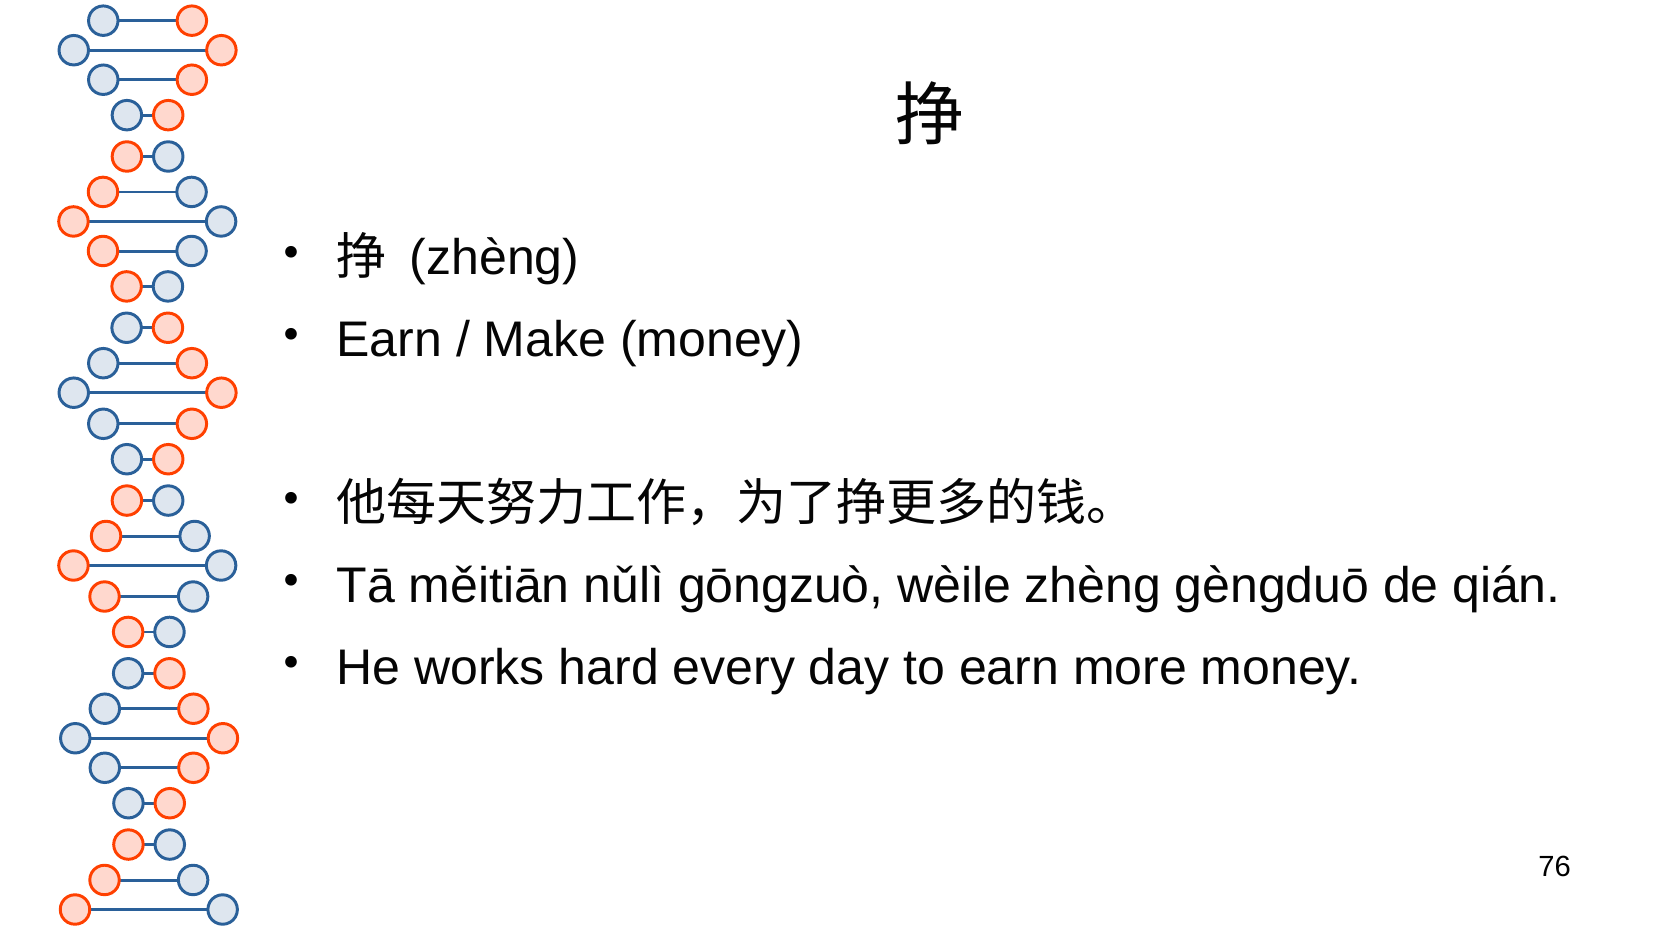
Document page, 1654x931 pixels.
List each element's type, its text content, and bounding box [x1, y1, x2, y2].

list 挣 (zhèng) Earn / Make (money) 他每天努力工作，为了挣更多的钱。 Tā měitiān nǔlì gōngzuò, wèile zhèng gèngduō de qián. He works hard every day to earn more money. [265, 224, 1595, 764]
title 挣 [265, 35, 1595, 189]
